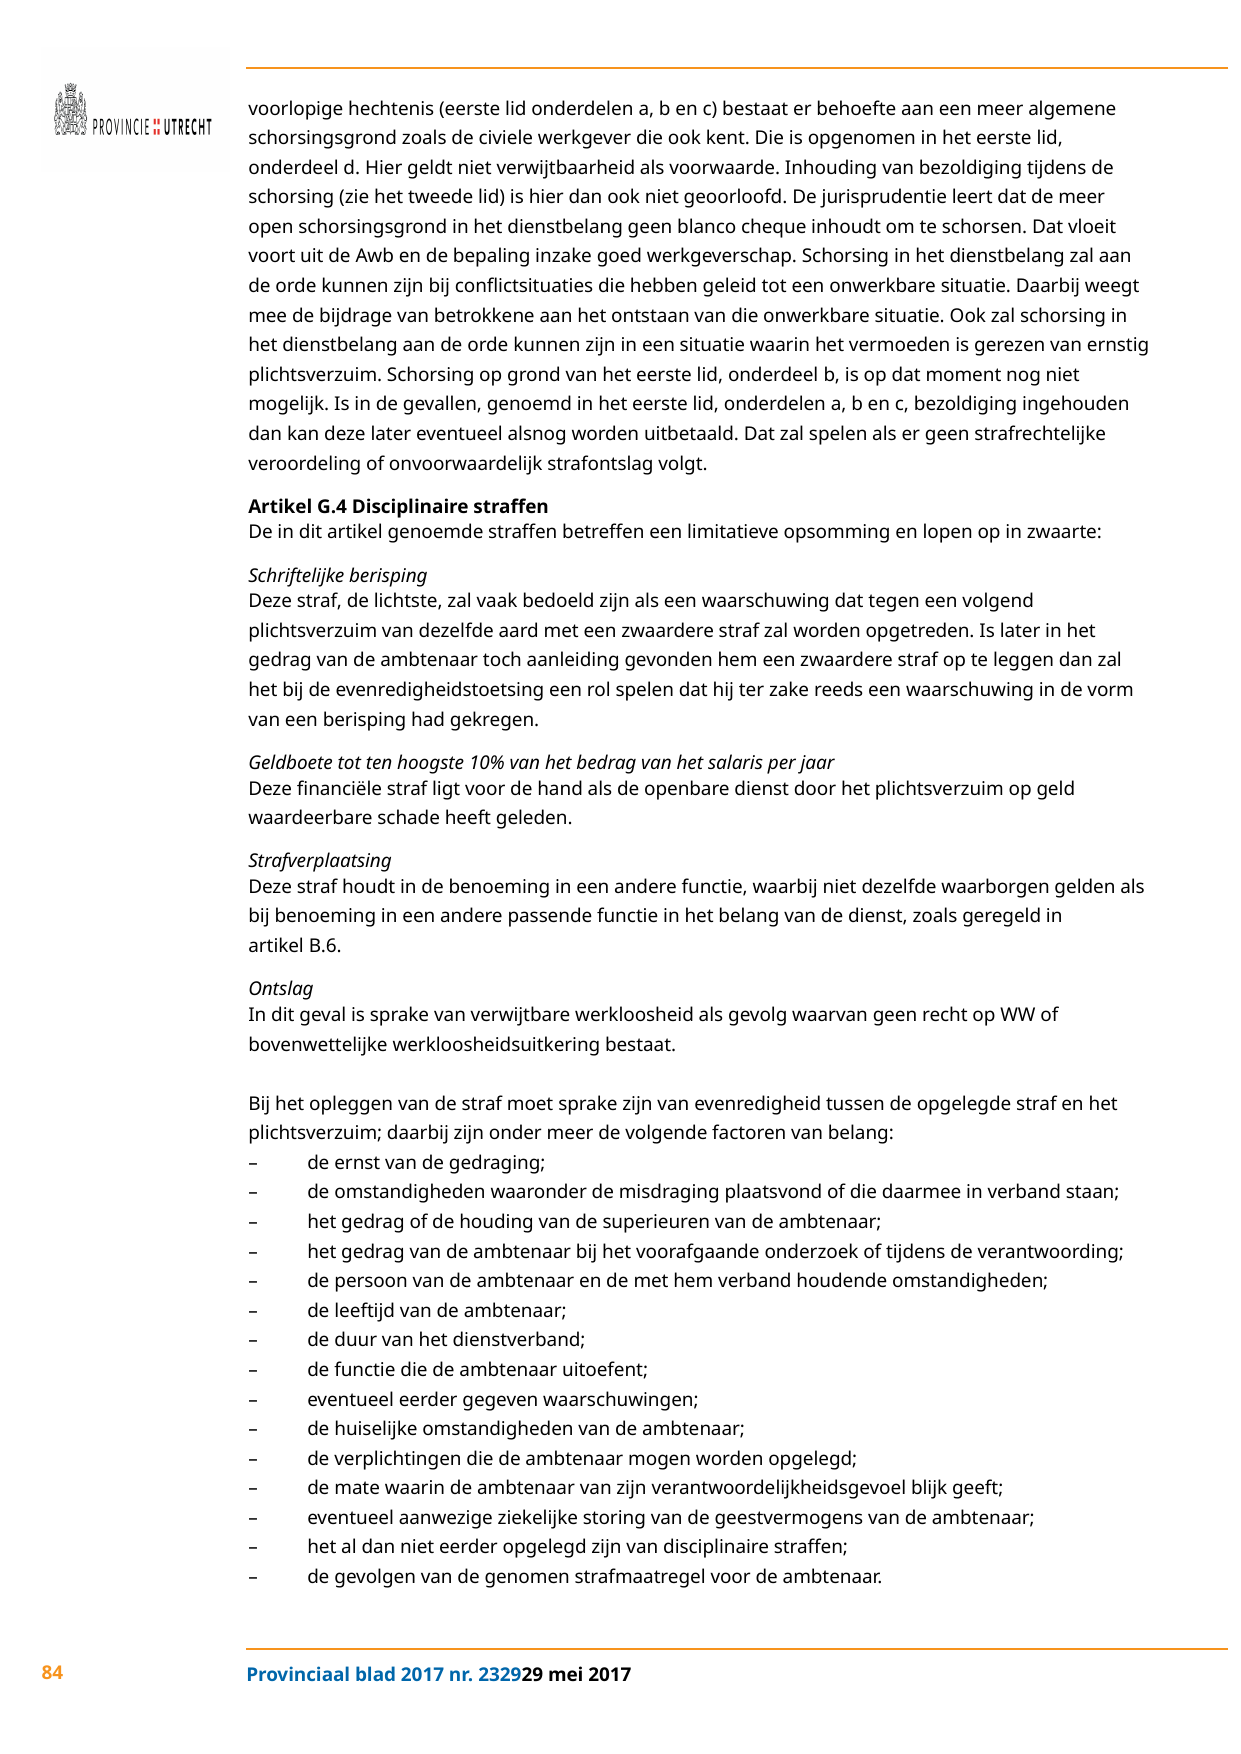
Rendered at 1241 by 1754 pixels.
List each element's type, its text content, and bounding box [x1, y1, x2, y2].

list de duur van het dienstverband; [248, 1327, 1152, 1352]
text Deze financiële straf ligt voor de hand als de openbare dienst door het plichtsverzuim op geld waardeerbare schade heeft geleden. [248, 775, 1152, 830]
list het gedrag of de houding van de superieuren van de ambtenaar; [248, 1208, 1152, 1234]
list de gevolgen van de genomen strafmaatregel voor de ambtenaar. [248, 1563, 1152, 1589]
text Artikel G.4 Disciplinaire straffen [248, 493, 1152, 519]
text Ontslag [248, 975, 1152, 1001]
list de verplichtingen die de ambtenaar mogen worden opgelegd; [248, 1445, 1152, 1471]
list de ernst van de gedraging; [248, 1149, 1152, 1175]
list de functie die de ambtenaar uitoefent; [248, 1356, 1152, 1382]
list eventueel aanwezige ziekelijke storing van de geestvermogens van de ambtenaar; [248, 1504, 1152, 1530]
list de huiselijke omstandigheden van de ambtenaar; [248, 1415, 1152, 1441]
list de omstandigheden waaronder de misdraging plaatsvond of die daarmee in verband staan; [248, 1179, 1152, 1204]
list het gedrag van de ambtenaar bij het voorafgaande onderzoek of tijdens de verantwoording; [248, 1238, 1152, 1263]
text Bij het opleggen van de straf moet sprake zijn van evenredigheid tussen de opgelegde straf en het plichtsverzuim; daarbij zijn onder meer de volgende factoren van belang: [248, 1090, 1152, 1145]
list de leeftijd van de ambtenaar; [248, 1297, 1152, 1323]
text voorlopige hechtenis (eerste lid onderdelen a, b en c) bestaat er behoefte aan een meer algemene schorsingsgrond zoals de civiele werkgever die ook kent. Die is opgenomen in het eerste lid, onderdeel d. Hier geldt niet verwijtbaarheid als voorwaarde. Inhouding van bezoldiging tijdens de schorsing (zie het tweede lid) is hier dan ook niet geoorloofd. De jurisprudentie leert dat de meer open schorsingsgrond in het dienstbelang geen blanco cheque inhoudt om te schorsen. Dat vloeit voort uit de Awb en de bepaling inzake goed werkgeverschap. Schorsing in het dienstbelang zal aan de orde kunnen zijn bij conflictsituaties die hebben geleid tot een onwerkbare situatie. Daarbij weegt mee de bijdrage van betrokkene aan het ontstaan van die onwerkbare situatie. Ook zal schorsing in het dienstbelang aan de orde kunnen zijn in een situatie waarin het vermoeden is gerezen van ernstig plichtsverzuim. Schorsing op grond van het eerste lid, onderdeel b, is op dat moment nog niet mogelijk. Is in de gevallen, genoemd in het eerste lid, onderdelen a, b en c, bezoldiging ingehouden dan kan deze later eventueel alsnog worden uitbetaald. Dat zal spelen als er geen strafrechtelijke veroordeling of onvoorwaardelijk strafontslag volgt. [248, 95, 1152, 476]
text Strafverplaatsing [248, 847, 1152, 873]
text Schriftelijke berisping [248, 562, 1152, 587]
text Deze straf, de lichtste, zal vaak bedoeld zijn als een waarschuwing dat tegen een volgend plichtsverzuim van dezelfde aard met een zwaardere straf zal worden opgetreden. Is later in het gedrag van de ambtenaar toch aanleiding gevonden hem een zwaardere straf op te leggen dan zal het bij de evenredigheidstoetsing een rol spelen dat hij ter zake reeds een waarschuwing in de vorm van een berisping had gekregen. [248, 587, 1152, 732]
list de persoon van de ambtenaar en de met hem verband houdende omstandigheden; [248, 1267, 1152, 1293]
list eventueel eerder gegeven waarschuwingen; [248, 1386, 1152, 1411]
picture [41, 47, 231, 172]
text In dit geval is sprake van verwijtbare werkloosheid als gevolg waarvan geen recht op WW of bovenwettelijke werkloosheidsuitkering bestaat. [248, 1001, 1152, 1056]
list het al dan niet eerder opgelegd zijn van disciplinaire straffen; [248, 1534, 1152, 1559]
text De in dit artikel genoemde straffen betreffen een limitatieve opsomming en lopen op in zwaarte: [248, 519, 1152, 544]
text Deze straf houdt in de benoeming in een andere functie, waarbij niet dezelfde waarborgen gelden als bij benoeming in een andere passende functie in het belang van de dienst, zoals geregeld in artikel B.6. [248, 873, 1152, 958]
text Geldboete tot ten hoogste 10% van het bedrag van het salaris per jaar [248, 749, 1152, 775]
list de mate waarin de ambtenaar van zijn verantwoordelijkheidsgevoel blijk geeft; [248, 1474, 1152, 1500]
